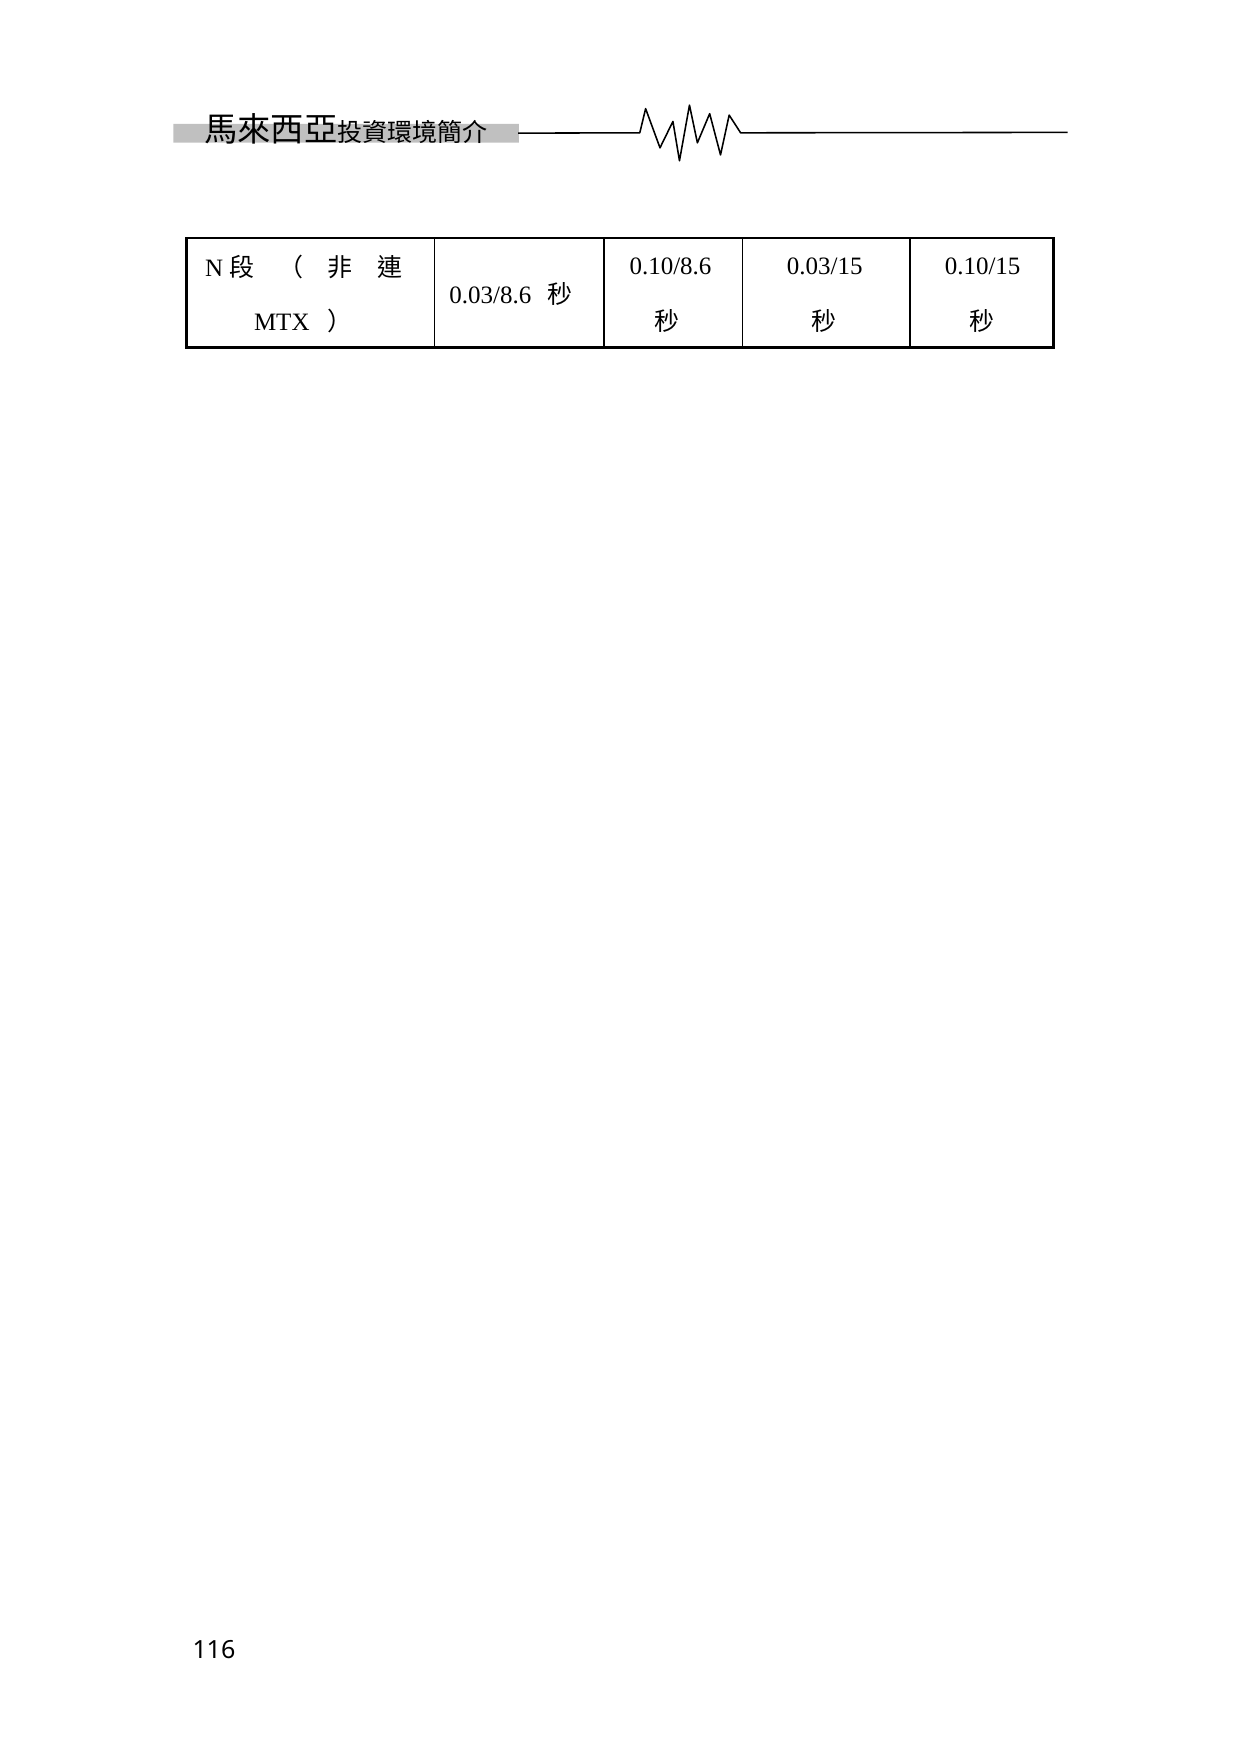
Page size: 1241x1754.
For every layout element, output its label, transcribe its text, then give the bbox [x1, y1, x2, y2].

table_cell 0.03/8.6秒 [435, 239, 603, 346]
table_cell 0.03/15秒 [743, 239, 909, 346]
table_cell N段（非連MTX） [188, 239, 434, 346]
table_cell 0.10/8.6秒 [605, 239, 742, 346]
table_cell 0.10/15秒 [911, 239, 1052, 346]
